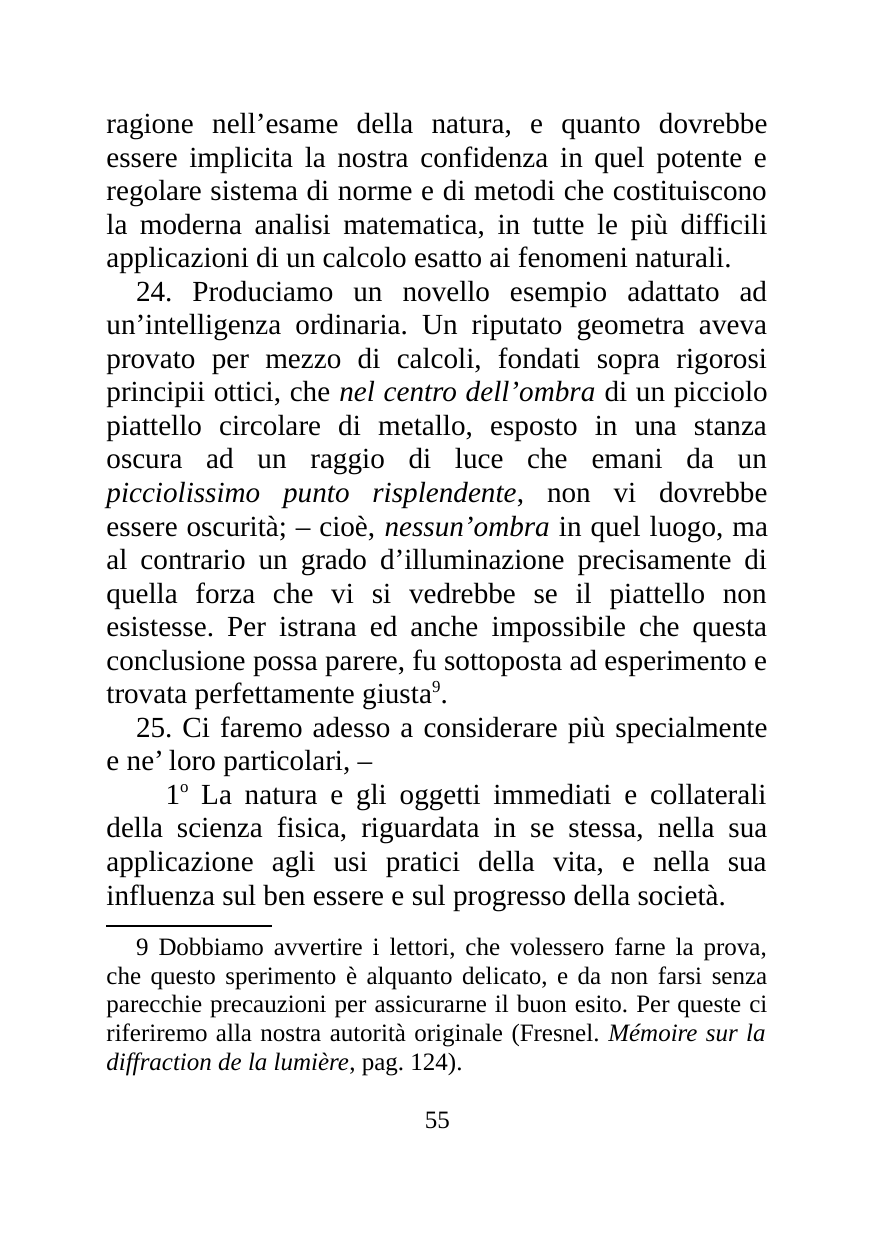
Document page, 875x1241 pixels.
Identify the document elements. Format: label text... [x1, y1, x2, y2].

text 1o La natura e gli oggetti immediati e collaterali della scienza fisica, riguardata in se stessa, nella sua applicazione agli usi pratici della vita, e nella sua influenza sul ben essere e sul progresso della società. [106, 777, 768, 911]
text 24. Produciamo un novello esempio adattato ad un’intelligenza ordinaria. Un riputato geometra aveva provato per mezzo di calcoli, fondati sopra rigorosi principii ottici, che nel centro dell’ombra di un picciolo piattello circolare di metallo, esposto in una stanza oscura ad un raggio di luce che emani da un picciolissimo punto risplendente, non vi dovrebbe essere oscurità; – cioè, nessun’ombra in quel luogo, ma al contrario un grado d’illuminazione precisamente di quella forza che vi si vedrebbe se il piattello non esistesse. Per istrana ed anche impossibile che questa conclusione possa parere, fu sottoposta ad esperimento e trovata perfettamente giusta. [106, 274, 768, 710]
text 25. Ci faremo adesso a considerare più specialmente e ne’ loro particolari, – [106, 710, 768, 777]
text ragione nell’esame della natura, e quanto dovrebbe essere implicita la nostra confidenza in quel potente e regolare sistema di norme e di metodi che costituiscono la moderna analisi matematica, in tutte le più difficili applicazioni di un calcolo esatto ai fenomeni naturali. [106, 106, 768, 274]
text Dobbiamo avvertire i lettori, che volessero farne la prova, che questo sperimento è alquanto delicato, e da non farsi senza parecchie precauzioni per assicurarne il buon esito. Per queste ci riferiremo alla nostra autorità originale (Fresnel. Mémoire sur la diffraction de la lumière, pag. 124). [106, 932, 768, 1076]
